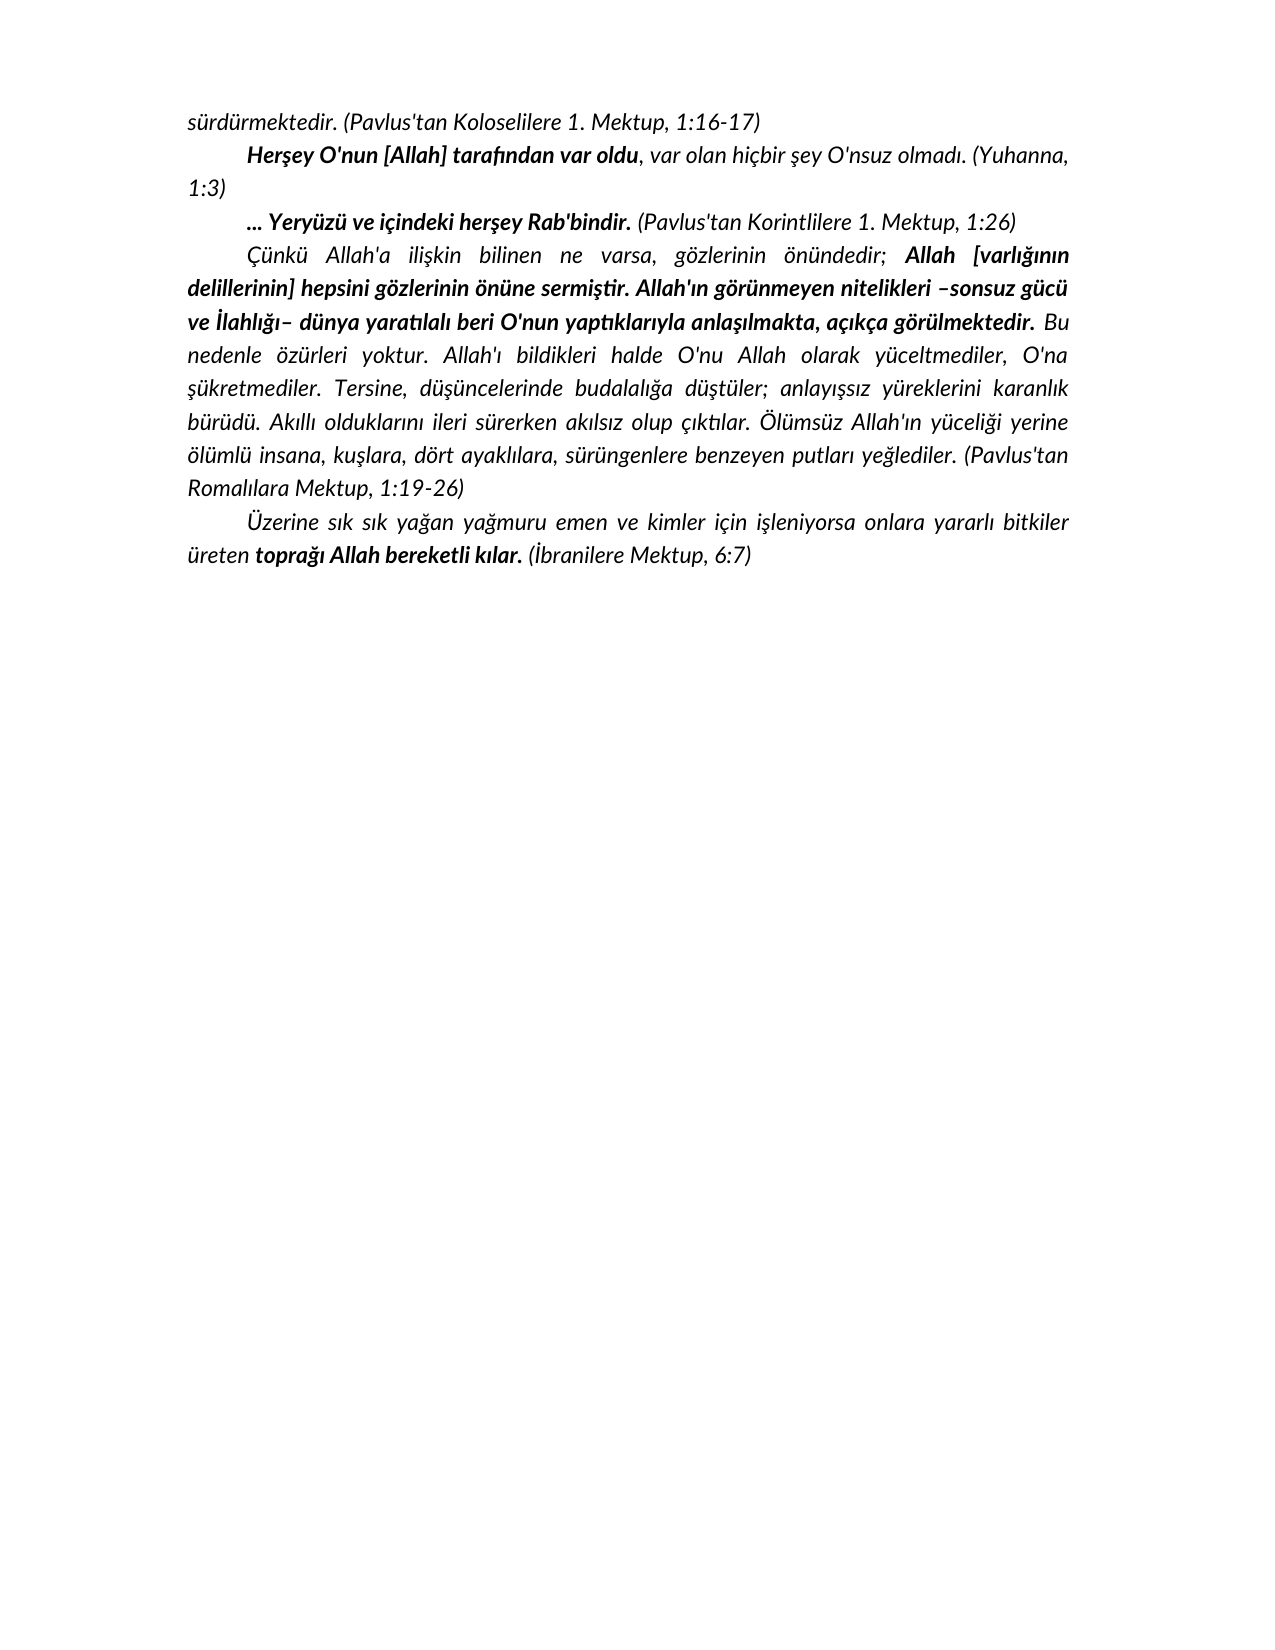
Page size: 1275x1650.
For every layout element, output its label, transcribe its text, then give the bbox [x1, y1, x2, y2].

text Çünkü Allah'a ilişkin bilinen ne varsa, gözlerinin önündedir; Allah [varlığının delillerinin] hepsini gözlerinin önüne sermiştir. Allah'ın görünmeyen nitelikleri –sonsuz gücü ve İlahlığı– dünya yaratılalı beri O'nun yaptıklarıyla anlaşılmakta, açıkça görülmektedir. Bu nedenle özürleri yoktur. Allah'ı bildikleri halde O'nu Allah olarak yüceltmediler, O'na şükretmediler. Tersine, düşüncelerinde budalalığa düştüler; anlayışsız yüreklerini karanlık bürüdü. Akıllı olduklarını ileri sürerken akılsız olup çıktılar. Ölümsüz Allah'ın yüceliği yerine ölümlü insana, kuşlara, dört ayaklılara, sürüngenlere benzeyen putları yeğlediler. (Pavlus'tan Romalılara Mektup, 1:19-26) [187, 237, 1070, 503]
text Üzerine sık sık yağan yağmuru emen ve kimler için işleniyorsa onlara yararlı bitkiler üreten toprağı Allah bereketli kılar. (İbranilere Mektup, 6:7) [187, 503, 1070, 570]
text Herşey O'nun [Allah] tarafından var oldu, var olan hiçbir şey O'nsuz olmadı. (Yuhanna, 1:3) [187, 137, 1070, 203]
text ... Yeryüzü ve içindeki herşey Rab'bindir. (Pavlus'tan Korintlilere 1. Mektup, 1:26) [187, 203, 1070, 237]
text sürdürmektedir. (Pavlus'tan Koloselilere 1. Mektup, 1:16-17) [187, 103, 1070, 137]
